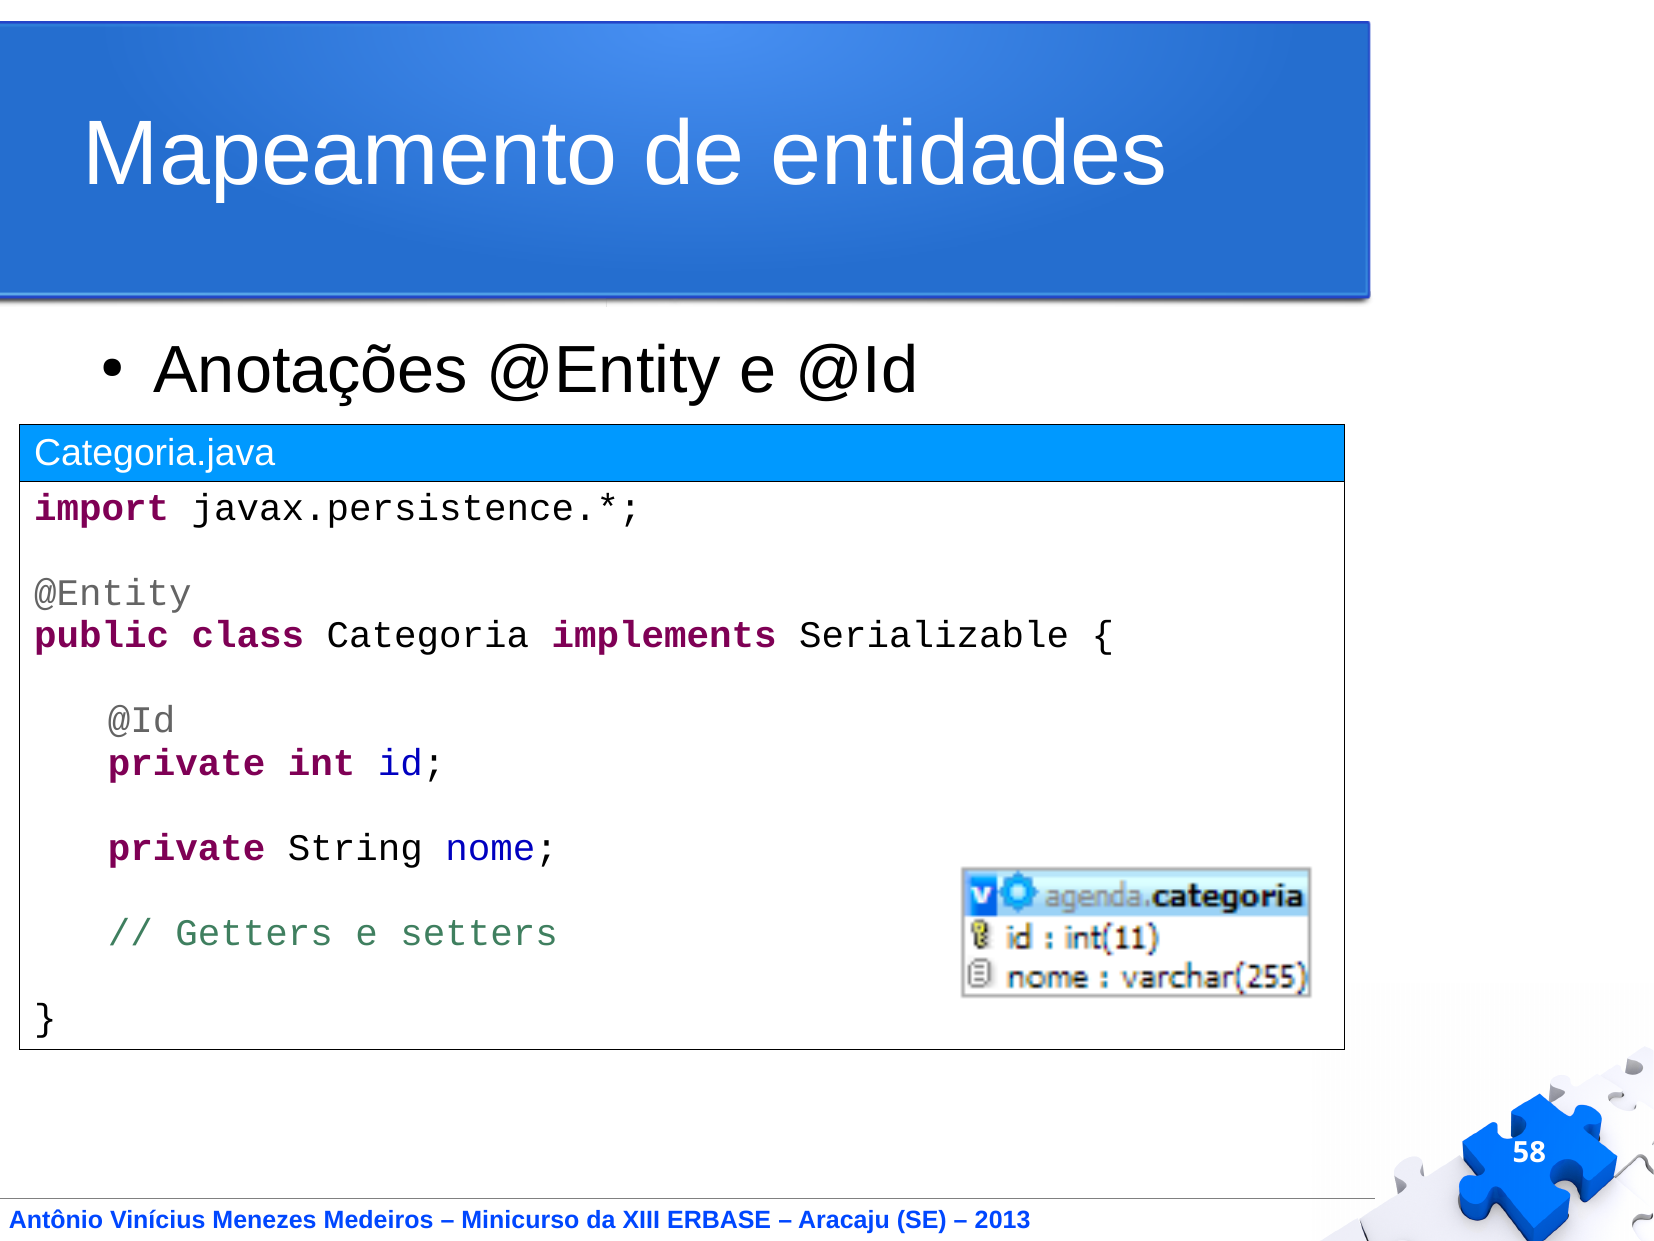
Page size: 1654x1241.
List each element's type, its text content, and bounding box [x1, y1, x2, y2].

picture [1311, 983, 1654, 1241]
picture [956, 862, 1322, 1005]
table_cell import javax.persistence.*; @Entity public class Categoria implements Serializable { @Id private int id; private String nome; // Getters e setters } [20, 482, 1344, 1049]
title Mapeamento de entidades [82, 49, 1323, 257]
picture [0, 21, 1375, 307]
table_header Categoria.java [20, 425, 1344, 481]
list Anotações @Entity e @Id [82, 332, 1356, 1052]
